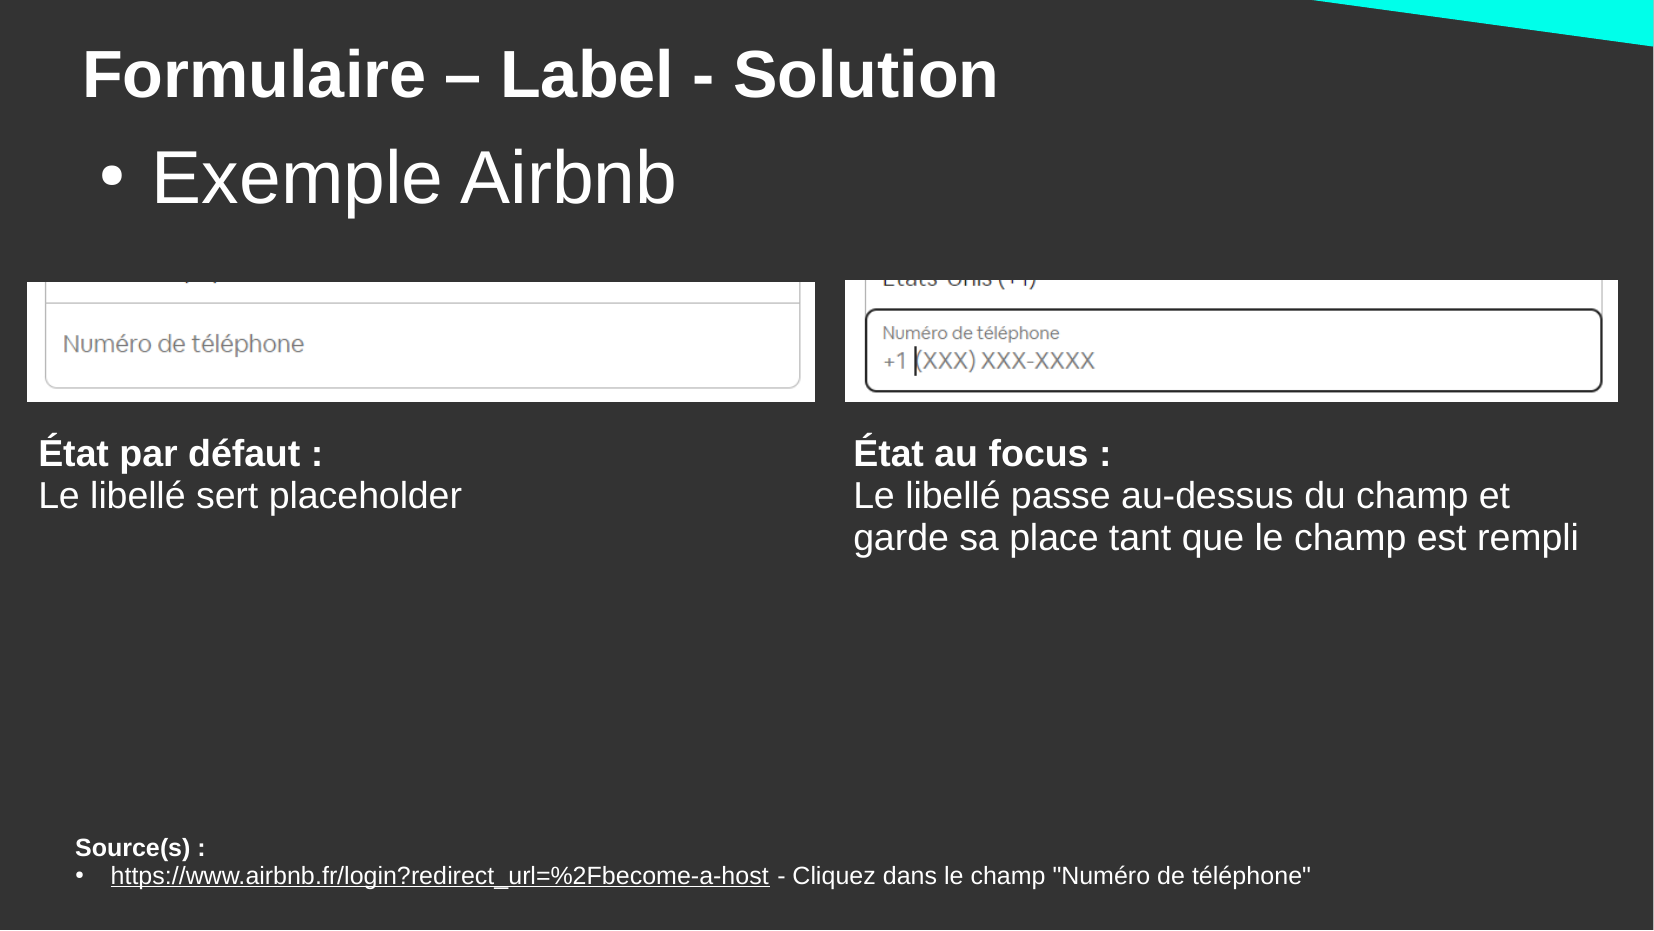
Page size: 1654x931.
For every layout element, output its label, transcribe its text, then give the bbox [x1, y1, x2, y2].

text_box État au focus : Le libellé passe au-dessus du champ et garde sa place tant que le champ est rempli [838, 424, 1595, 608]
text_box [1312, 0, 1654, 47]
picture [27, 282, 815, 402]
list Exemple Airbnb [80, 135, 1620, 225]
title Formulaire – Label - Solution [82, 37, 1571, 114]
picture [845, 280, 1618, 402]
text_box État par défaut : Le libellé sert placeholder [23, 424, 734, 566]
text_box Source(s) : https://www.airbnb.fr/login?redirect_url=%2Fbecome-a-host - Cliquez dans le champ "Numéro de téléphone" [60, 826, 1546, 898]
